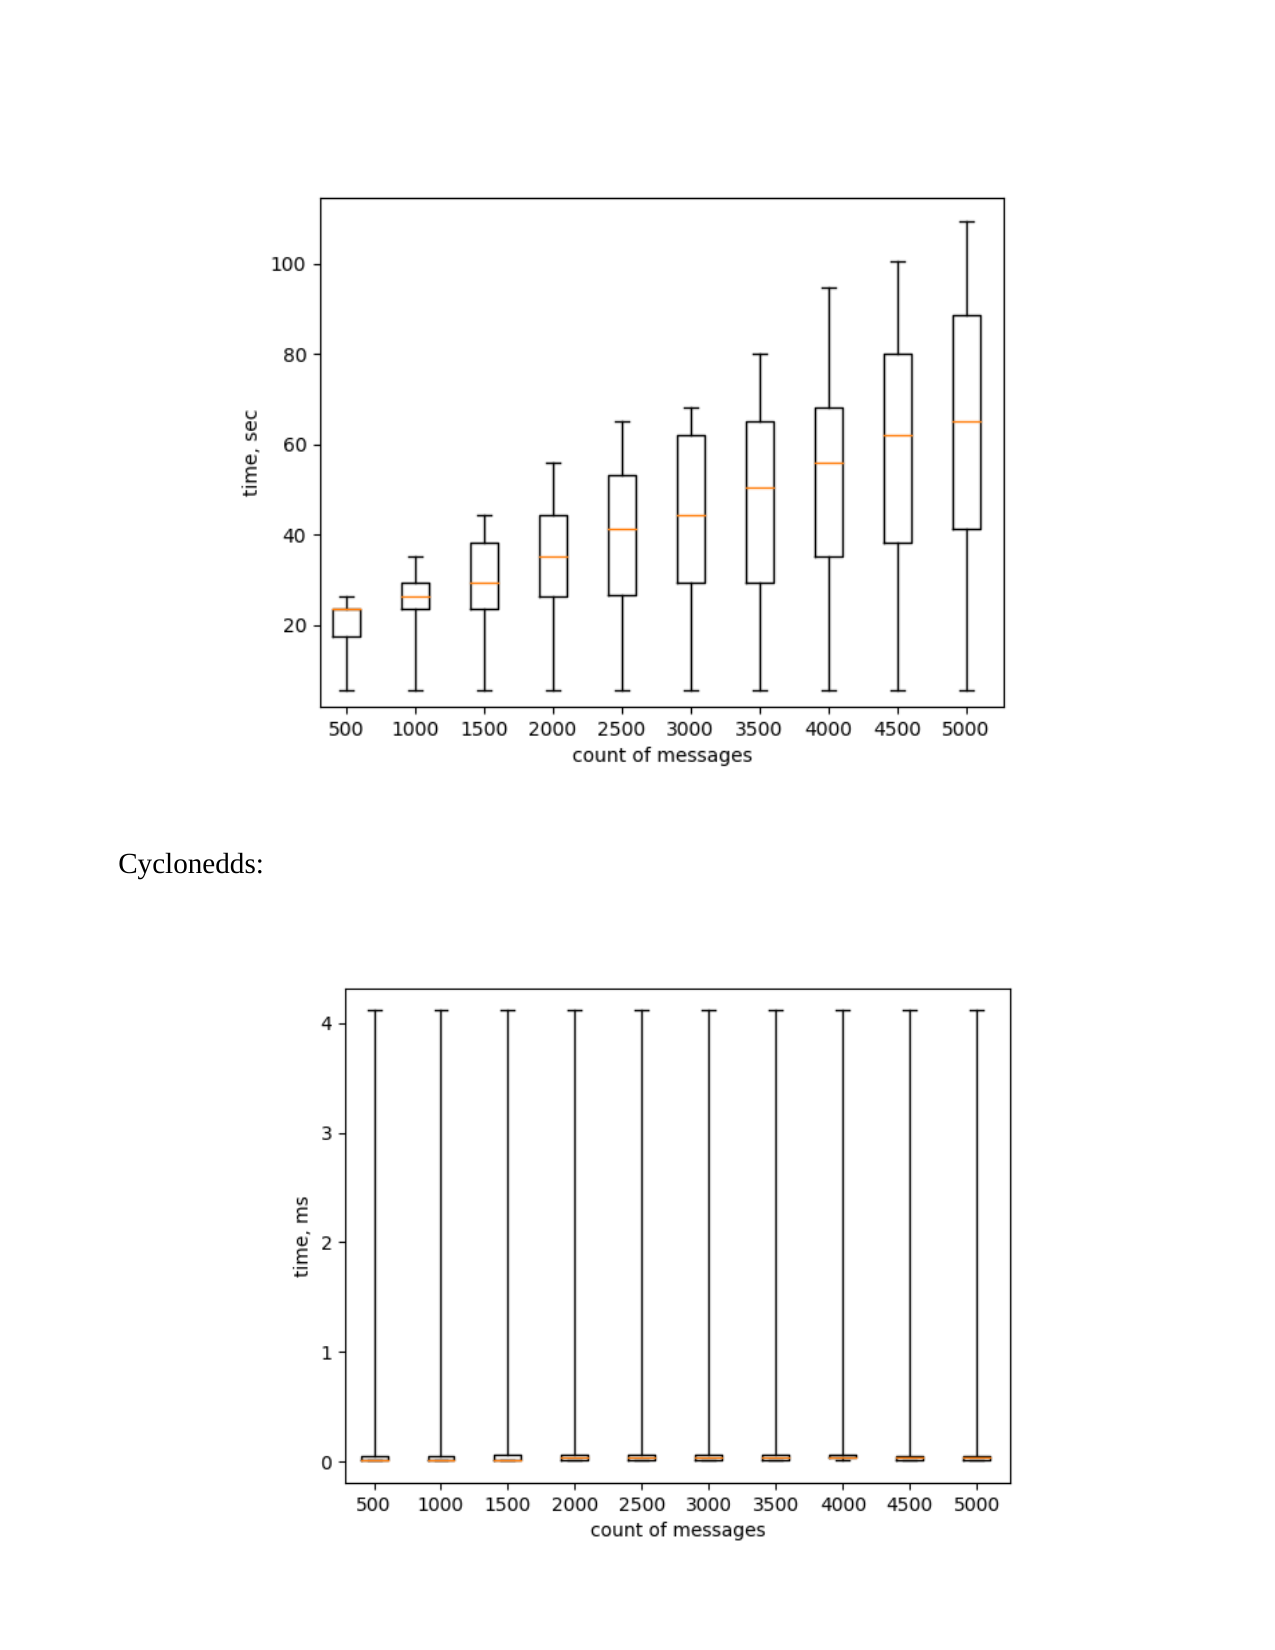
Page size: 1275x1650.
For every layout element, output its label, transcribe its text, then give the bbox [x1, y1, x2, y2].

text Cyclonedds: [118, 847, 1157, 880]
picture [238, 911, 1096, 1554]
picture [210, 118, 1092, 780]
